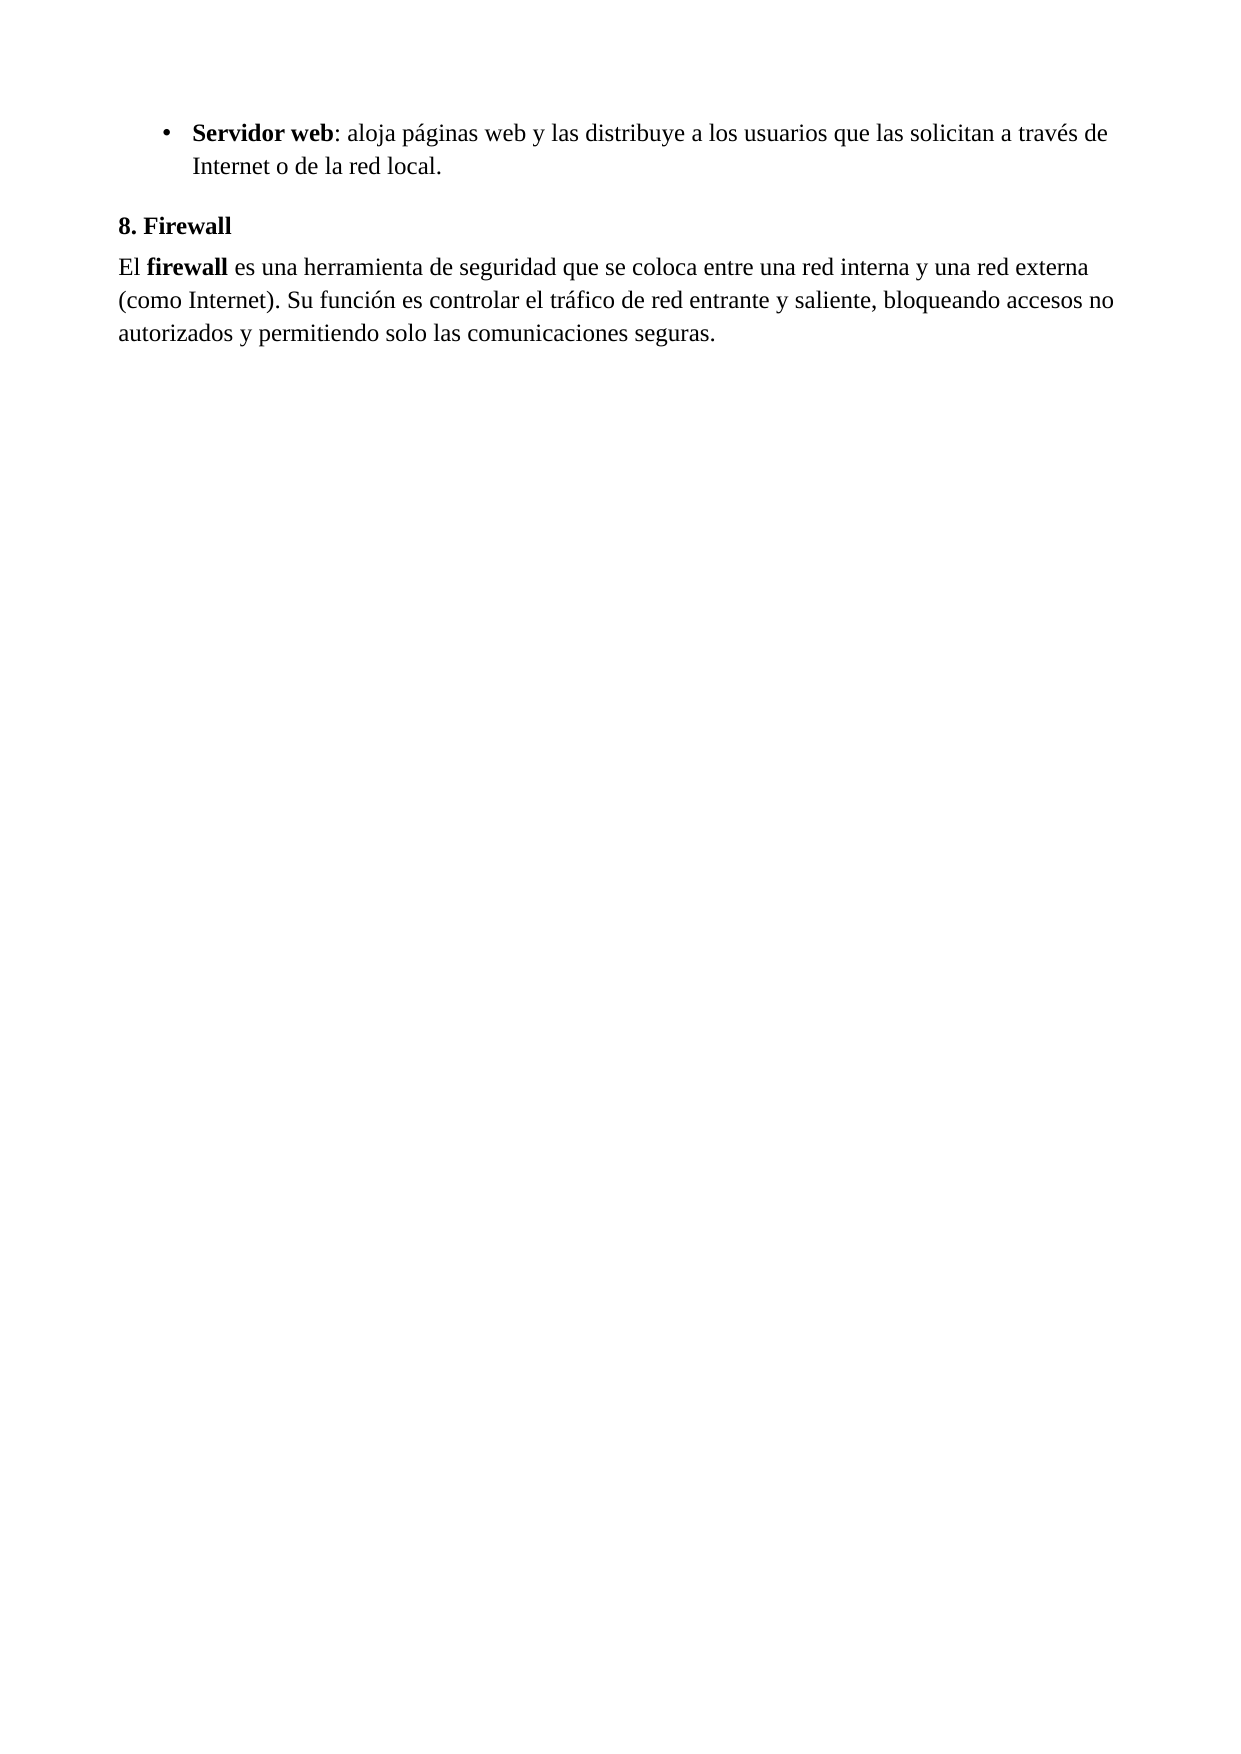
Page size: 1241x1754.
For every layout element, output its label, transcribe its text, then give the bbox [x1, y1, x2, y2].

text El firewall es una herramienta de seguridad que se coloca entre una red interna y una red externa (como Internet). Su función es controlar el tráfico de red entrante y saliente, bloqueando accesos no autorizados y permitiendo solo las comunicaciones seguras. [118, 252, 1122, 347]
list Servidor web: aloja páginas web y las distribuye a los usuarios que las solicitan a través de Internet o de la red local. [162, 118, 1122, 180]
subtitle 8. Firewall [118, 211, 1122, 240]
